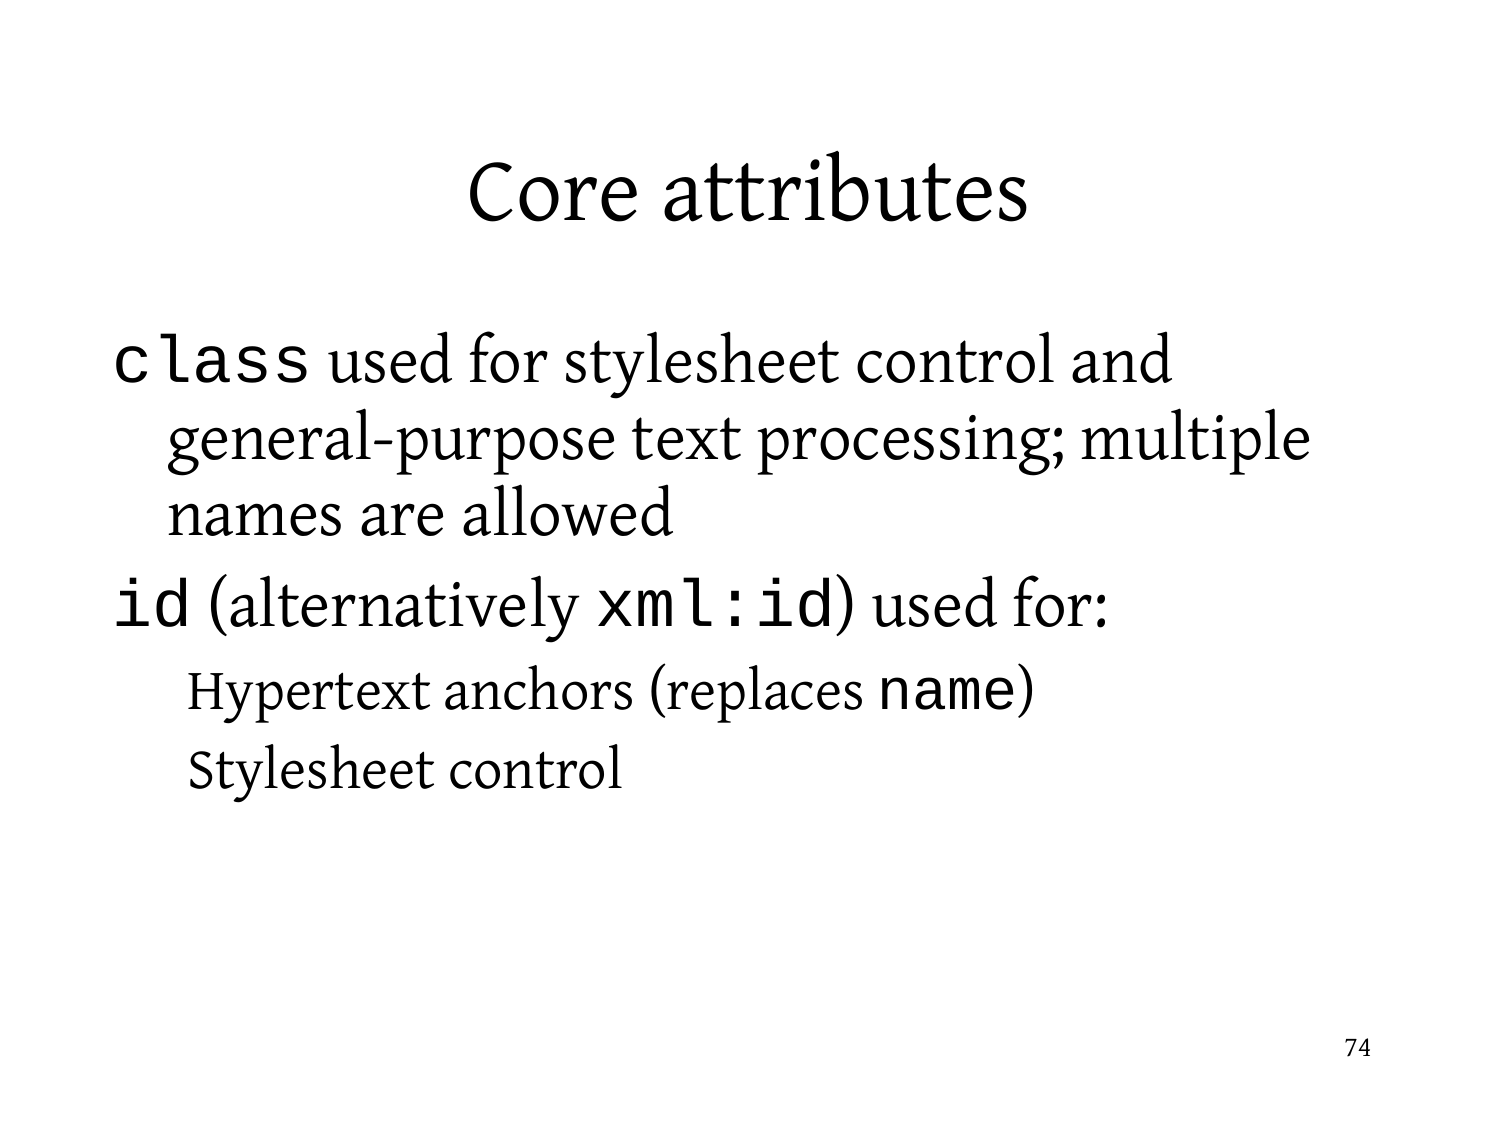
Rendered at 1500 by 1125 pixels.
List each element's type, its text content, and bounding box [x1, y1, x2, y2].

list class used for stylesheet control and general-purpose text processing; multiple names are allowed id (alternatively xml:id) used for: Hypertext anchors (replaces name) Stylesheet control [112, 324, 1387, 1020]
title Core attributes [112, 63, 1387, 324]
